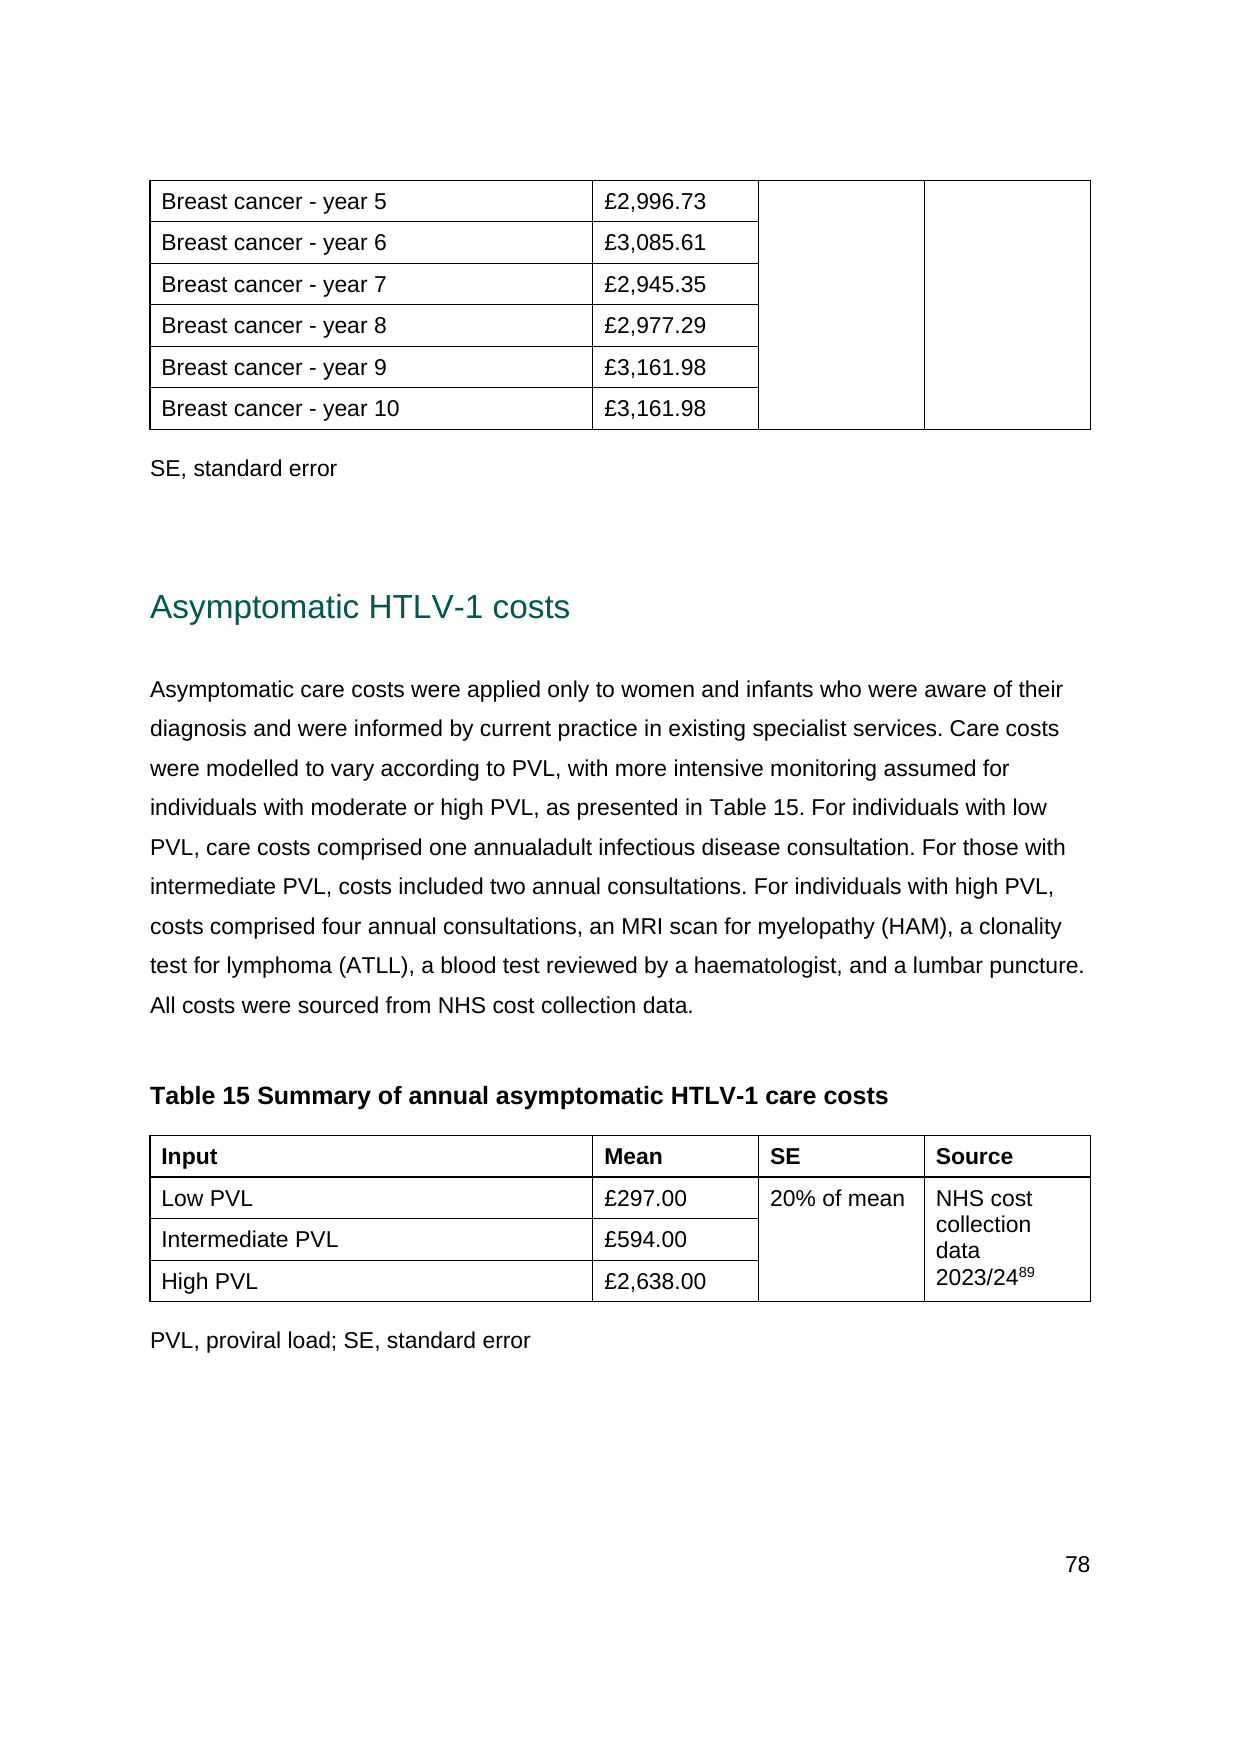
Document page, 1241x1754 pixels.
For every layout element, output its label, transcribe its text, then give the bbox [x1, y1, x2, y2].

table_cell High PVL [151, 1261, 592, 1301]
table_cell Breast cancer - year 6 [151, 222, 592, 263]
table_header Mean [593, 1136, 758, 1176]
table_cell 20% of mean [759, 1178, 924, 1301]
table_cell £594.00 [593, 1219, 758, 1259]
table_cell Low PVL [151, 1178, 592, 1218]
text Asymptomatic care costs were applied only to women and infants who were aware of their diagnosis and were informed by current practice in existing specialist services. Care costs were modelled to vary according to PVL, with more intensive monitoring assumed for individuals with moderate or high PVL, as presented in Table 15. For individuals with low PVL, care costs comprised one annualadult infectious disease consultation. For those with intermediate PVL, costs included two annual consultations. For individuals with high PVL, costs comprised four annual consultations, an MRI scan for myelopathy (HAM), a clonality test for lymphoma (ATLL), a blood test reviewed by a haematologist, and a lumbar puncture. All costs were sourced from NHS cost collection data. [150, 676, 1090, 1018]
table_header SE [759, 1136, 924, 1176]
table_cell Intermediate PVL [151, 1219, 592, 1259]
table_cell Breast cancer - year 10 [151, 388, 592, 429]
table_cell £3,161.98 [593, 347, 758, 387]
table_header Source [925, 1136, 1090, 1176]
table_cell Breast cancer - year 8 [151, 305, 592, 346]
table_cell Breast cancer - year 9 [151, 347, 592, 387]
text Table 15 Summary of annual asymptomatic HTLV-1 care costs [150, 1081, 1090, 1110]
table_cell [925, 181, 1090, 429]
text PVL, proviral load; SE, standard error [150, 1327, 1090, 1353]
table_cell Breast cancer - year 5 [151, 181, 592, 221]
subtitle Asymptomatic HTLV-1 costs [150, 587, 1090, 626]
table_cell £2,638.00 [593, 1261, 758, 1301]
text SE, standard error [150, 455, 1090, 481]
table_cell £3,161.98 [593, 388, 758, 429]
table_cell £3,085.61 [593, 222, 758, 263]
table_cell Breast cancer - year 7 [151, 264, 592, 304]
table_cell [759, 181, 924, 429]
table_cell £2,977.29 [593, 305, 758, 346]
table_cell £2,996.73 [593, 181, 758, 221]
table_cell NHS cost collection data 2023/2489 [925, 1178, 1090, 1301]
table_cell £297.00 [593, 1178, 758, 1218]
table_header Input [151, 1136, 592, 1176]
table_cell £2,945.35 [593, 264, 758, 304]
